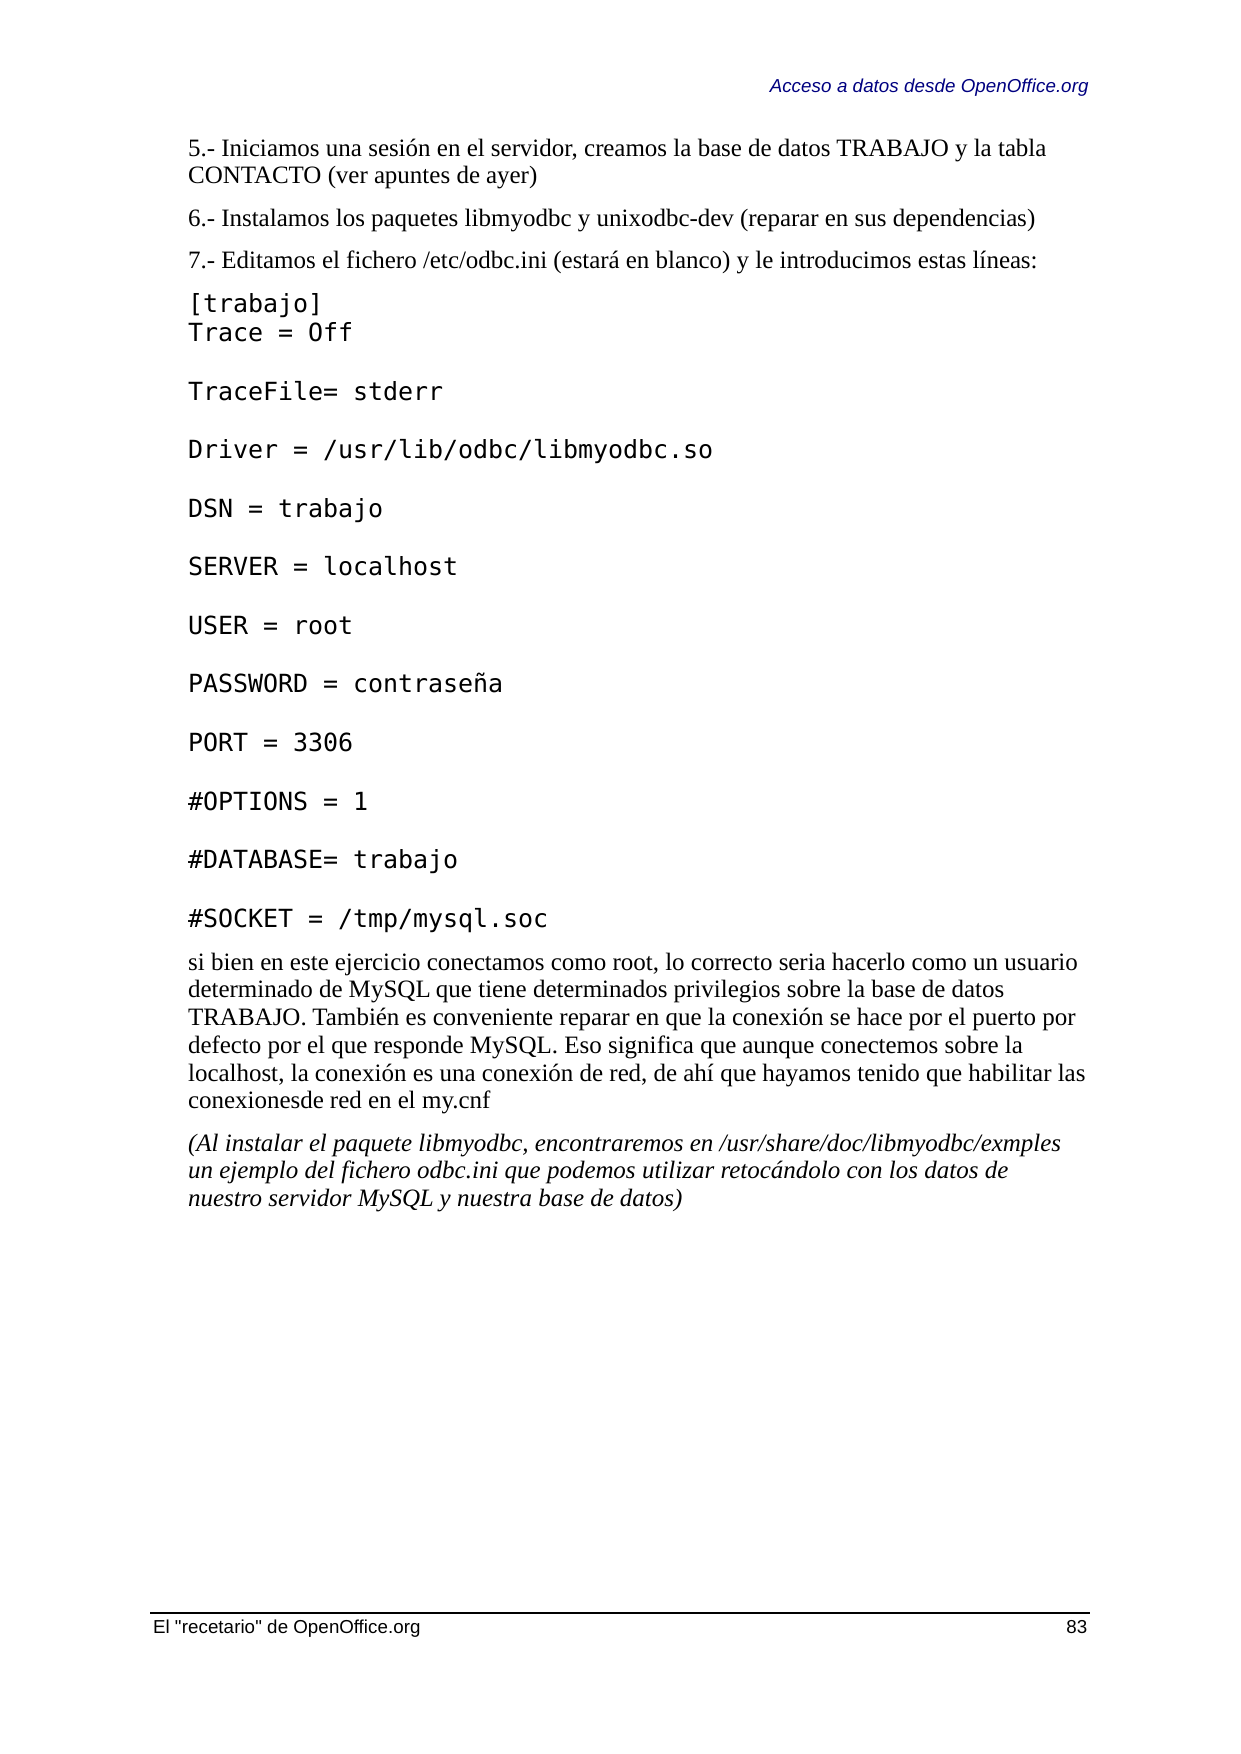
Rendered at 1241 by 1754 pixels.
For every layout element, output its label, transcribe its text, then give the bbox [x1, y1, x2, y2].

text 5.- Iniciamos una sesión en el servidor, creamos la base de datos TRABAJO y la tabla CONTACTO (ver apuntes de ayer) [188, 134, 1090, 189]
text 7.- Editamos el fichero /etc/odbc.ini (estará en blanco) y le introducimos estas líneas: [188, 247, 1090, 274]
text (Al instalar el paquete libmyodbc, encontraremos en /usr/share/doc/libmyodbc/exmples un ejemplo del fichero odbc.ini que podemos utilizar retocándolo con los datos de nuestro servidor MySQL y nuestra base de datos) [188, 1129, 1090, 1212]
text si bien en este ejercicio conectamos como root, lo correcto seria hacerlo como un usuario determinado de MySQL que tiene determinados privilegios sobre la base de datos TRABAJO. También es conveniente reparar en que la conexión se hace por el puerto por defecto por el que responde MySQL. Eso significa que aunque conectemos sobre la localhost, la conexión es una conexión de red, de ahí que hayamos tenido que habilitar las conexionesde red en el my.cnf [188, 948, 1090, 1114]
text [trabajo] Trace = Off TraceFile= stderr Driver = /usr/lib/odbc/libmyodbc.so DSN = trabajo SERVER = localhost USER = root PASSWORD = contraseña PORT = 3306 #OPTIONS = 1 #DATABASE= trabajo #SOCKET = /tmp/mysql.soc [188, 289, 1090, 933]
text 6.- Instalamos los paquetes libmyodbc y unixodbc-dev (reparar en sus dependencias) [188, 204, 1090, 232]
